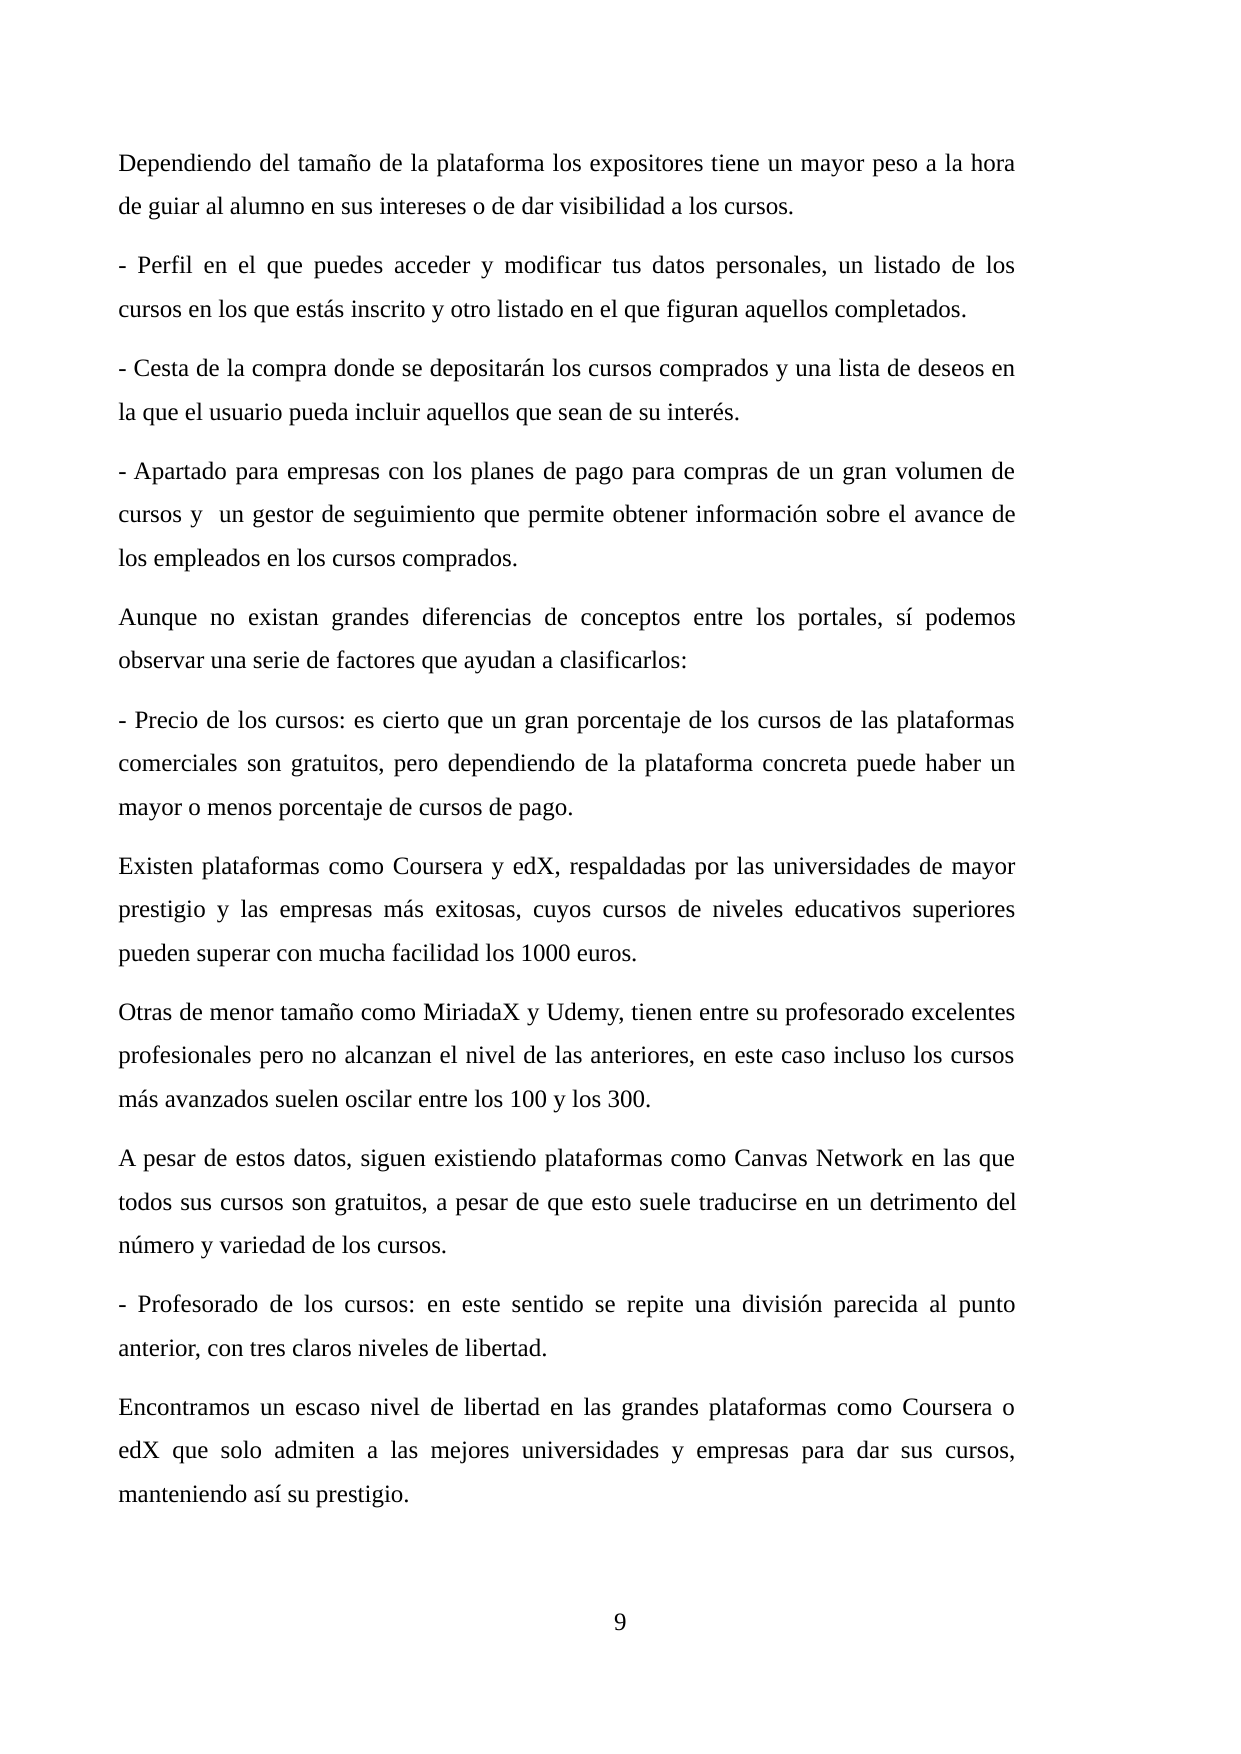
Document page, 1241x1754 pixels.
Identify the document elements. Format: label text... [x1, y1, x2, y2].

text Encontramos un escaso nivel de libertad en las grandes plataformas como Coursera o edX que solo admiten a las mejores universidades y empresas para dar sus cursos, manteniendo así su prestigio. [118, 1392, 1017, 1507]
text - Perfil en el que puedes acceder y modificar tus datos personales, un listado de los cursos en los que estás inscrito y otro listado en el que figuran aquellos completados. [118, 251, 1017, 322]
text Dependiendo del tamaño de la plataforma los expositores tiene un mayor peso a la hora de guiar al alumno en sus intereses o de dar visibilidad a los cursos. [118, 148, 1017, 219]
text Existen plataformas como Coursera y edX, respaldadas por las universidades de mayor prestigio y las empresas más exitosas, cuyos cursos de niveles educativos superiores pueden superar con mucha facilidad los 1000 euros. [118, 851, 1017, 966]
text Aunque no existan grandes diferencias de conceptos entre los portales, sí podemos observar una serie de factores que ayudan a clasificarlos: [118, 602, 1017, 674]
text - Profesorado de los cursos: en este sentido se repite una división parecida al punto anterior, con tres claros niveles de libertad. [118, 1289, 1017, 1361]
text - Apartado para empresas con los planes de pago para compras de un gran volumen de cursos y un gestor de seguimiento que permite obtener información sobre el avance de los empleados en los cursos comprados. [118, 456, 1017, 571]
text - Cesta de la compra donde se depositarán los cursos comprados y una lista de deseos en la que el usuario pueda incluir aquellos que sean de su interés. [118, 353, 1017, 425]
text - Precio de los cursos: es cierto que un gran porcentaje de los cursos de las plataformas comerciales son gratuitos, pero dependiendo de la plataforma concreta puede haber un mayor o menos porcentaje de cursos de pago. [118, 705, 1017, 820]
text Otras de menor tamaño como MiriadaX y Udemy, tienen entre su profesorado excelentes profesionales pero no alcanzan el nivel de las anteriores, en este caso incluso los cursos más avanzados suelen oscilar entre los 100 y los 300. [118, 997, 1017, 1112]
text A pesar de estos datos, siguen existiendo plataformas como Canvas Network en las que todos sus cursos son gratuitos, a pesar de que esto suele traducirse en un detrimento del número y variedad de los cursos. [118, 1143, 1017, 1258]
